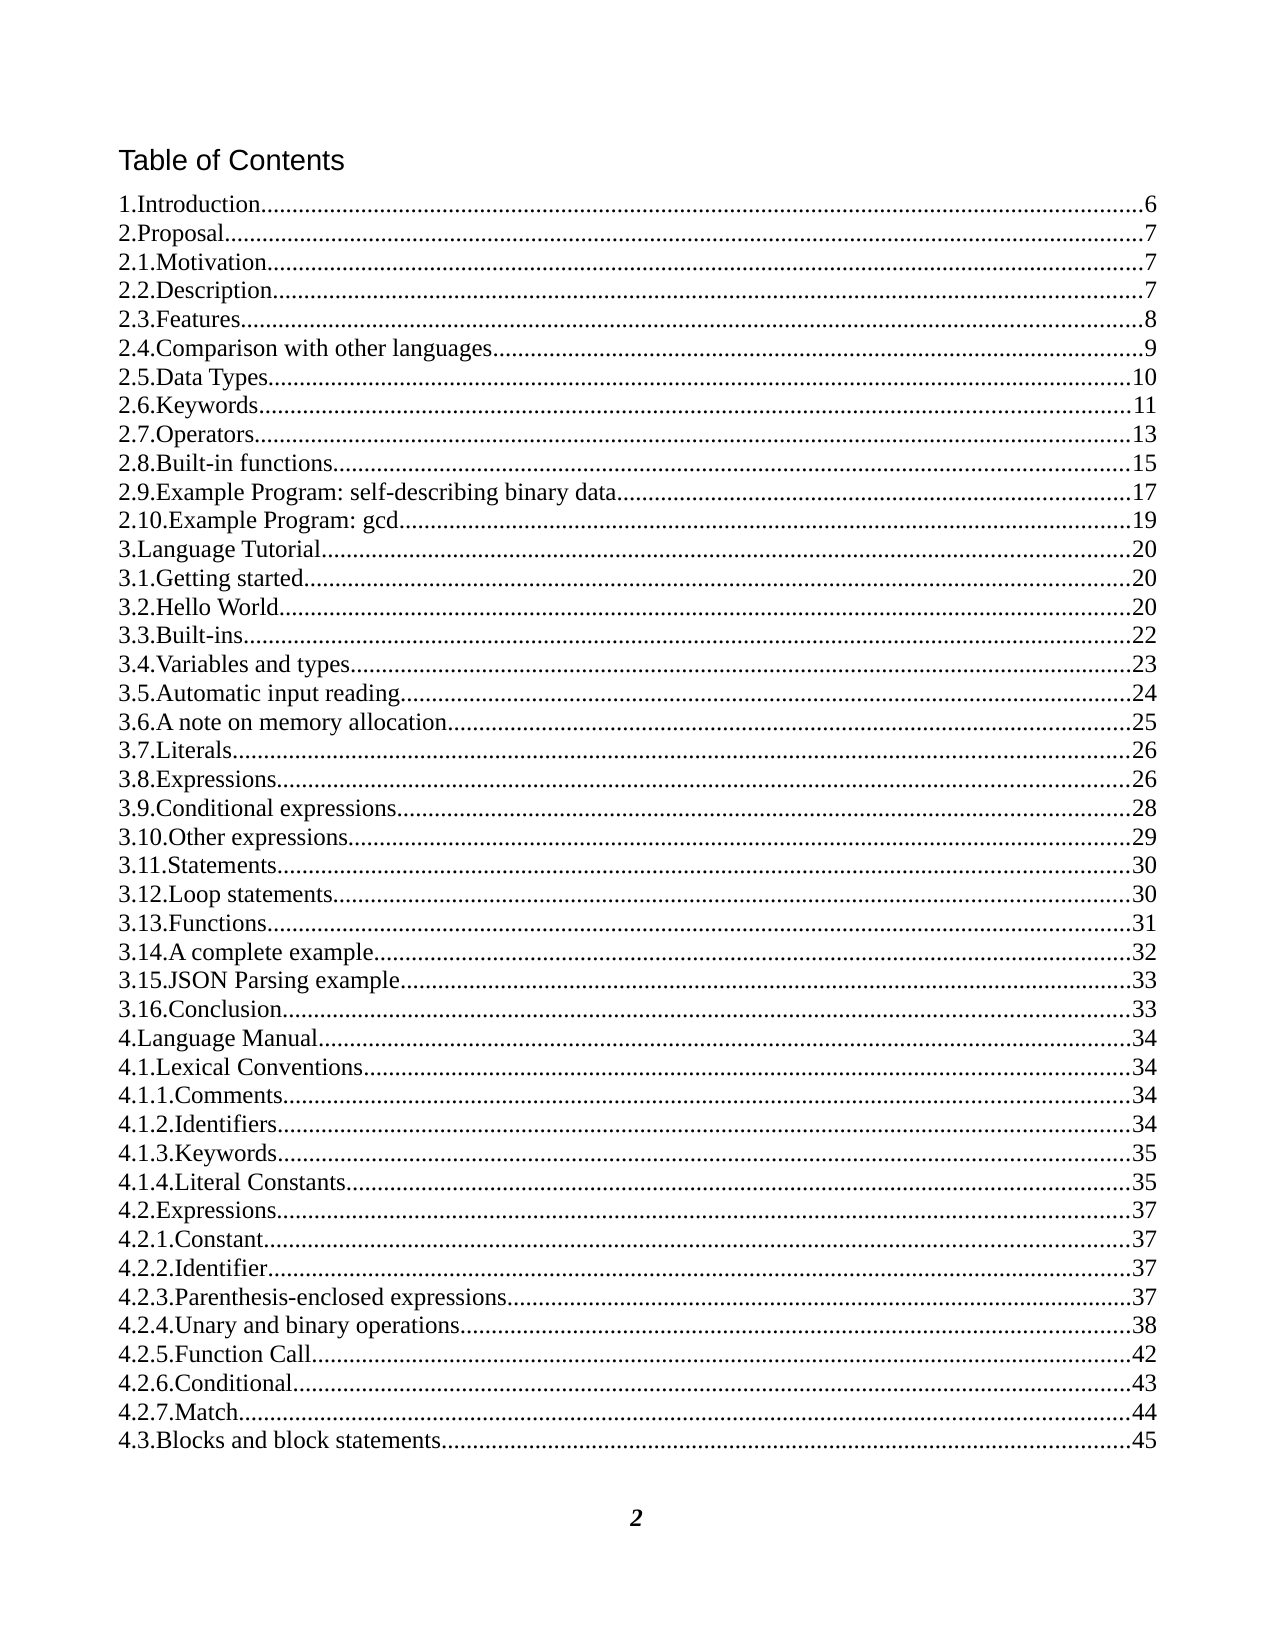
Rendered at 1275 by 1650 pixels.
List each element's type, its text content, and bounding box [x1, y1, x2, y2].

text 4.2.6.Conditional 43 [118, 1368, 1157, 1397]
text 4.2.1.Constant 37 [118, 1224, 1157, 1253]
text 3.Language Tutorial 20 [118, 534, 1157, 563]
text 2.3.Features 8 [118, 304, 1157, 333]
text 3.2.Hello World 20 [118, 592, 1157, 620]
text 4.2.7.Match 44 [118, 1397, 1157, 1425]
text 4.1.1.Comments 34 [118, 1080, 1157, 1109]
text 4.1.2.Identifiers 34 [118, 1109, 1157, 1138]
text 4.2.4.Unary and binary operations 38 [118, 1310, 1157, 1339]
text 3.15.JSON Parsing example 33 [118, 965, 1157, 994]
text 3.10.Other expressions 29 [118, 822, 1157, 850]
text 4.1.Lexical Conventions 34 [118, 1052, 1157, 1080]
text 3.8.Expressions 26 [118, 764, 1157, 793]
text 4.1.4.Literal Constants 35 [118, 1167, 1157, 1195]
text 4.2.2.Identifier 37 [118, 1253, 1157, 1282]
text 3.14.A complete example 32 [118, 937, 1157, 965]
text 3.1.Getting started 20 [118, 563, 1157, 592]
text 3.3.Built-ins 22 [118, 620, 1157, 649]
text 3.5.Automatic input reading 24 [118, 678, 1157, 707]
text 3.12.Loop statements 30 [118, 879, 1157, 908]
text 3.9.Conditional expressions 28 [118, 793, 1157, 822]
text 1.Introduction 6 [118, 189, 1157, 218]
text 3.4.Variables and types 23 [118, 649, 1157, 678]
text 3.16.Conclusion 33 [118, 994, 1157, 1023]
text 3.11.Statements 30 [118, 850, 1157, 879]
text 2.2.Description 7 [118, 275, 1157, 304]
text 4.2.Expressions 37 [118, 1195, 1157, 1224]
text 2.4.Comparison with other languages 9 [118, 333, 1157, 362]
text 3.13.Functions 31 [118, 908, 1157, 937]
text 2.8.Built-in functions 15 [118, 448, 1157, 477]
text 3.6.A note on memory allocation 25 [118, 707, 1157, 735]
text 4.3.Blocks and block statements 45 [118, 1425, 1157, 1454]
text 4.1.3.Keywords 35 [118, 1138, 1157, 1167]
text 2.10.Example Program: gcd 19 [118, 505, 1157, 534]
text 4.2.5.Function Call 42 [118, 1339, 1157, 1368]
text 2.9.Example Program: self-describing binary data 17 [118, 477, 1157, 505]
text 2.1.Motivation 7 [118, 247, 1157, 275]
text 4.2.3.Parenthesis-enclosed expressions 37 [118, 1282, 1157, 1310]
text 2.6.Keywords 11 [118, 390, 1157, 419]
text 4.Language Manual 34 [118, 1023, 1157, 1052]
text 2.7.Operators 13 [118, 419, 1157, 448]
subtitle Table of Contents [118, 143, 1157, 177]
text 3.7.Literals 26 [118, 735, 1157, 764]
text 2.5.Data Types 10 [118, 362, 1157, 390]
text 2.Proposal 7 [118, 218, 1157, 247]
